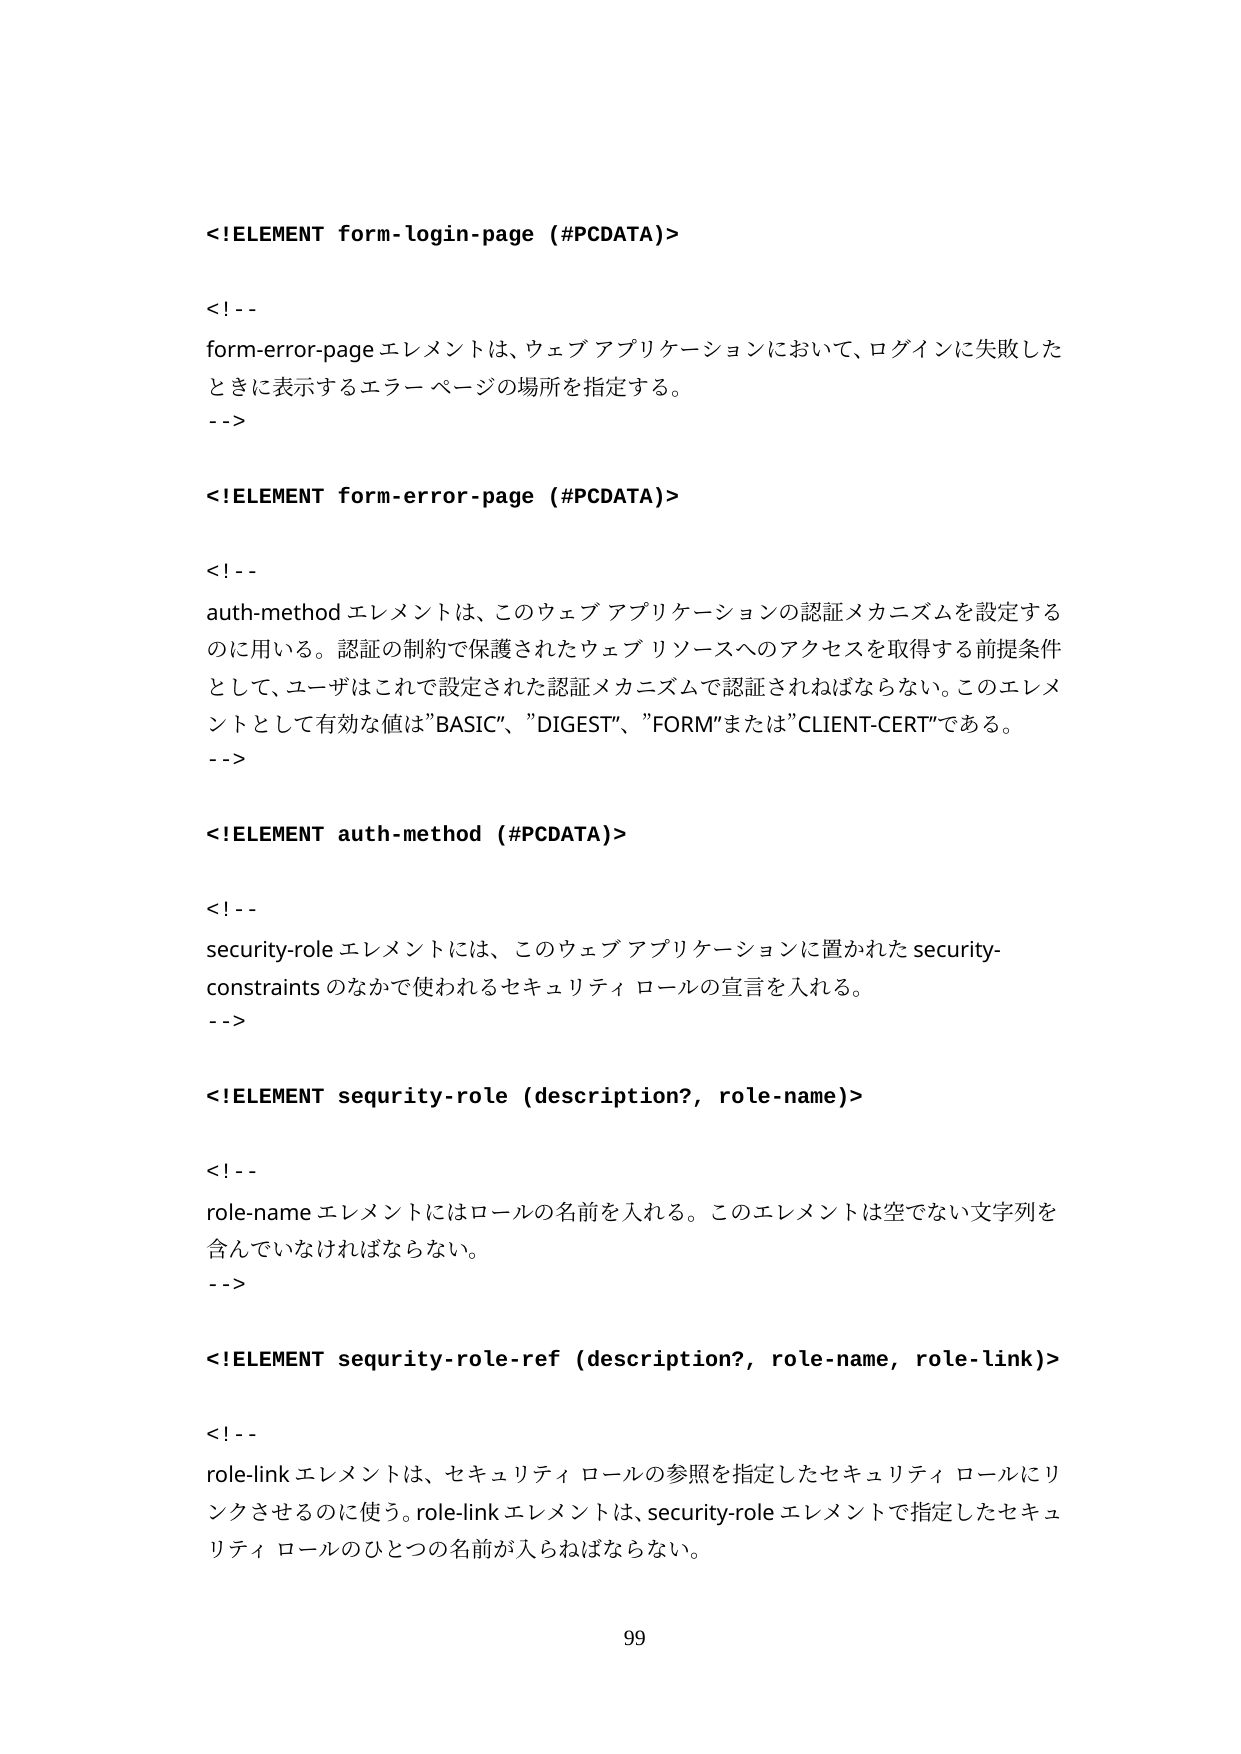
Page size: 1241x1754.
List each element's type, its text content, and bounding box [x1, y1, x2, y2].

text --> [206, 1267, 1063, 1304]
text <!ELEMENT sequrity-role (description?, role-name)> [206, 1079, 1063, 1117]
text <!ELEMENT sequrity-role-ref (description?, role-name, role-link)> [206, 1342, 1063, 1379]
text --> [206, 404, 1063, 442]
text auth-methodエレメントは、このウェブ アプリケーションの認証メカニズムを設定するのに用いる。認証の制約で保護されたウェブ リソースへのアクセスを取得する前提条件として、ユーザはこれで設定された認証メカニズムで認証されねばならない。このエレメントとして有効な値は”BASIC”、”DIGEST”、”FORM”または”CLIENT-CERT”である。 [206, 592, 1063, 742]
text form-error-pageエレメントは、ウェブ アプリケーションにおいて、ログインに失敗したときに表示するエラー ページの場所を指定する。 [206, 329, 1063, 404]
text <!-- [206, 292, 1063, 329]
text <!ELEMENT auth-method (#PCDATA)> [206, 817, 1063, 854]
text <!ELEMENT form-login-page (#PCDATA)> [206, 217, 1063, 254]
text <!-- [206, 1154, 1063, 1192]
text <!-- [206, 1417, 1063, 1454]
text --> [206, 1004, 1063, 1042]
text role-nameエレメントにはロールの名前を入れる。このエレメントは空でない文字列を含んでいなければならない。 [206, 1192, 1063, 1267]
text --> [206, 742, 1063, 779]
text <!-- [206, 892, 1063, 929]
text security-roleエレメントには、このウェブ アプリケーションに置かれたsecurity-constraintsのなかで使われるセキュリティ ロールの宣言を入れる。 [206, 929, 1063, 1004]
text <!ELEMENT form-error-page (#PCDATA)> [206, 479, 1063, 517]
text <!-- [206, 554, 1063, 592]
text role-linkエレメントは、セキュリティ ロールの参照を指定したセキュリティ ロールにリンクさせるのに使う。role-linkエレメントは、security-roleエレメントで指定したセキュリティ ロールのひとつの名前が入らねばならない。 [206, 1454, 1063, 1567]
